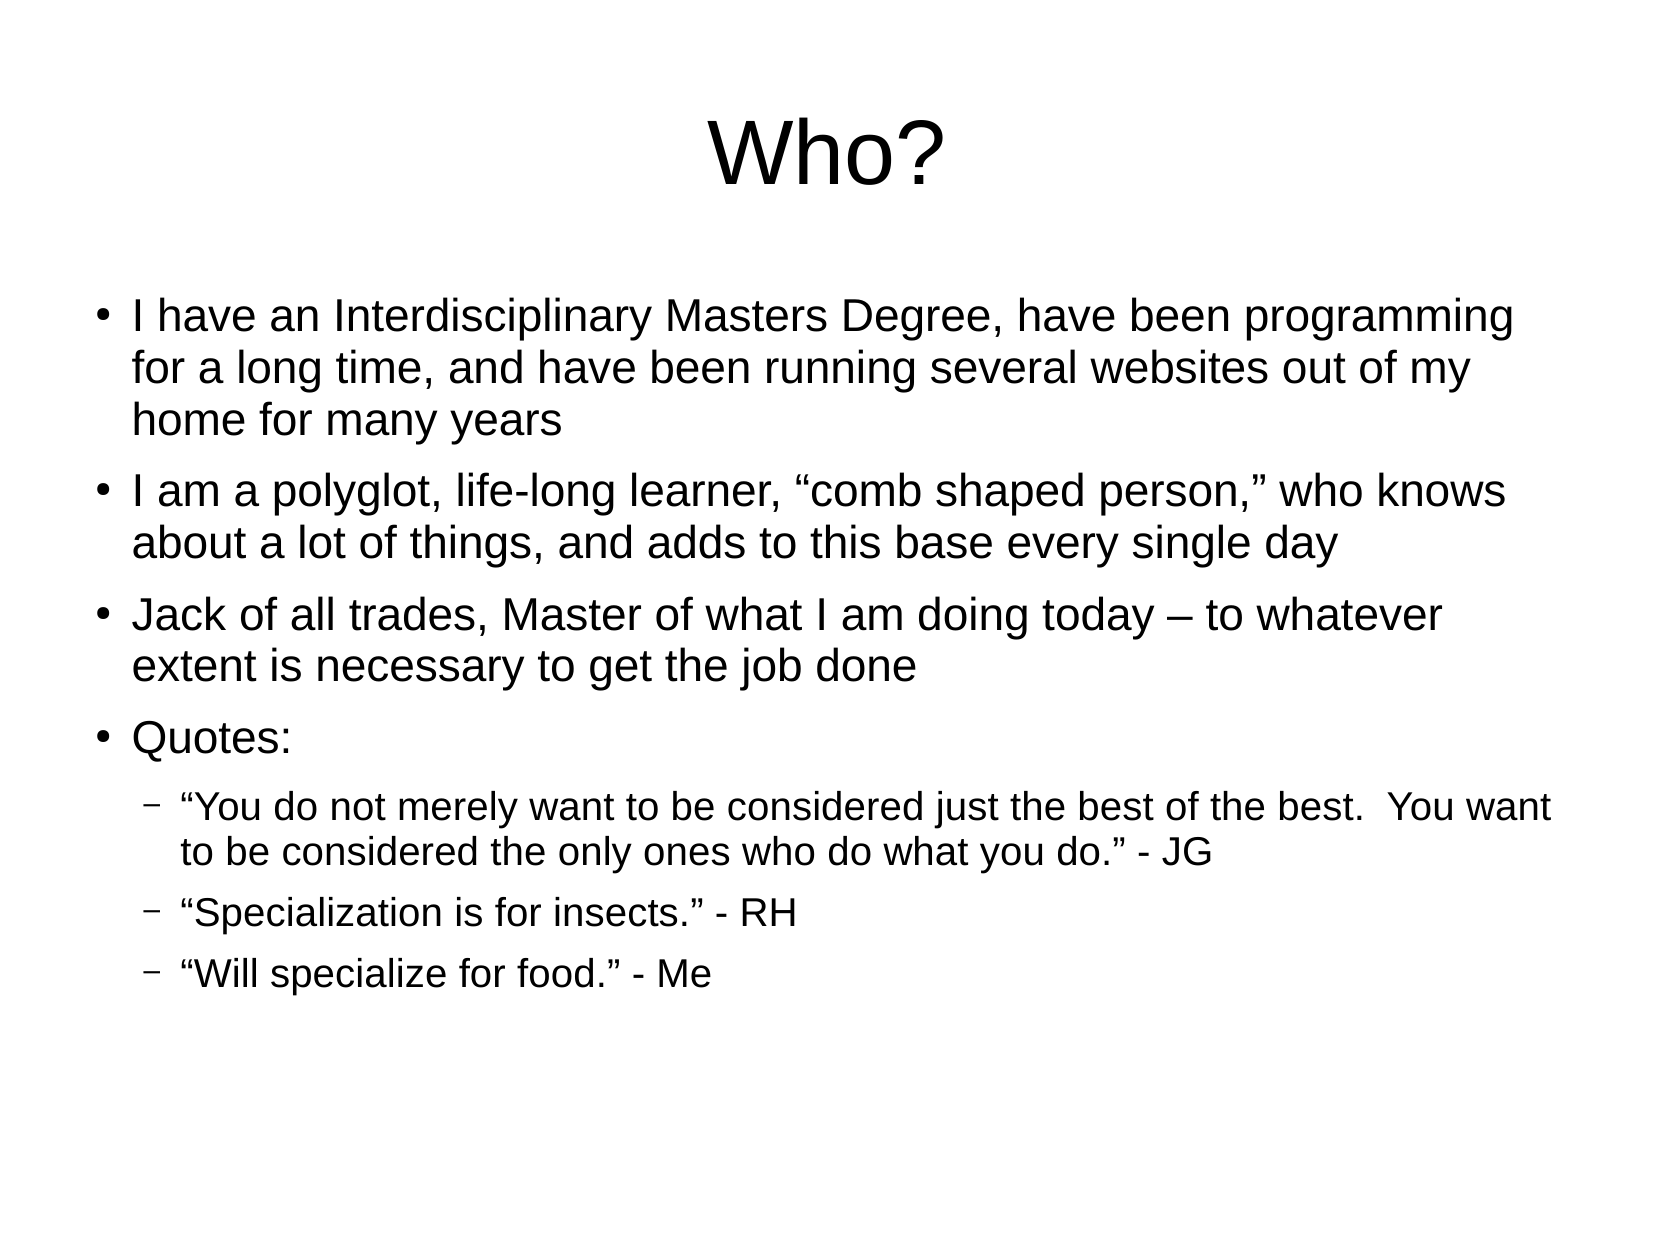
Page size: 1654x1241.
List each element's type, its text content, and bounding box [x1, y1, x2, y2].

list I have an Interdisciplinary Masters Degree, have been programming for a long time, and have been running several websites out of my home for many years I am a polyglot, life-long learner, “comb shaped person,” who knows about a lot of things, and adds to this base every single day Jack of all trades, Master of what I am doing today – to whatever extent is necessary to get the job done Quotes: “You do not merely want to be considered just the best of the best. You want to be considered the only ones who do what you do.” - JG “Specialization is for insects.” - RH “Will specialize for food.” - Me [82, 290, 1571, 1010]
title Who? [82, 49, 1571, 257]
